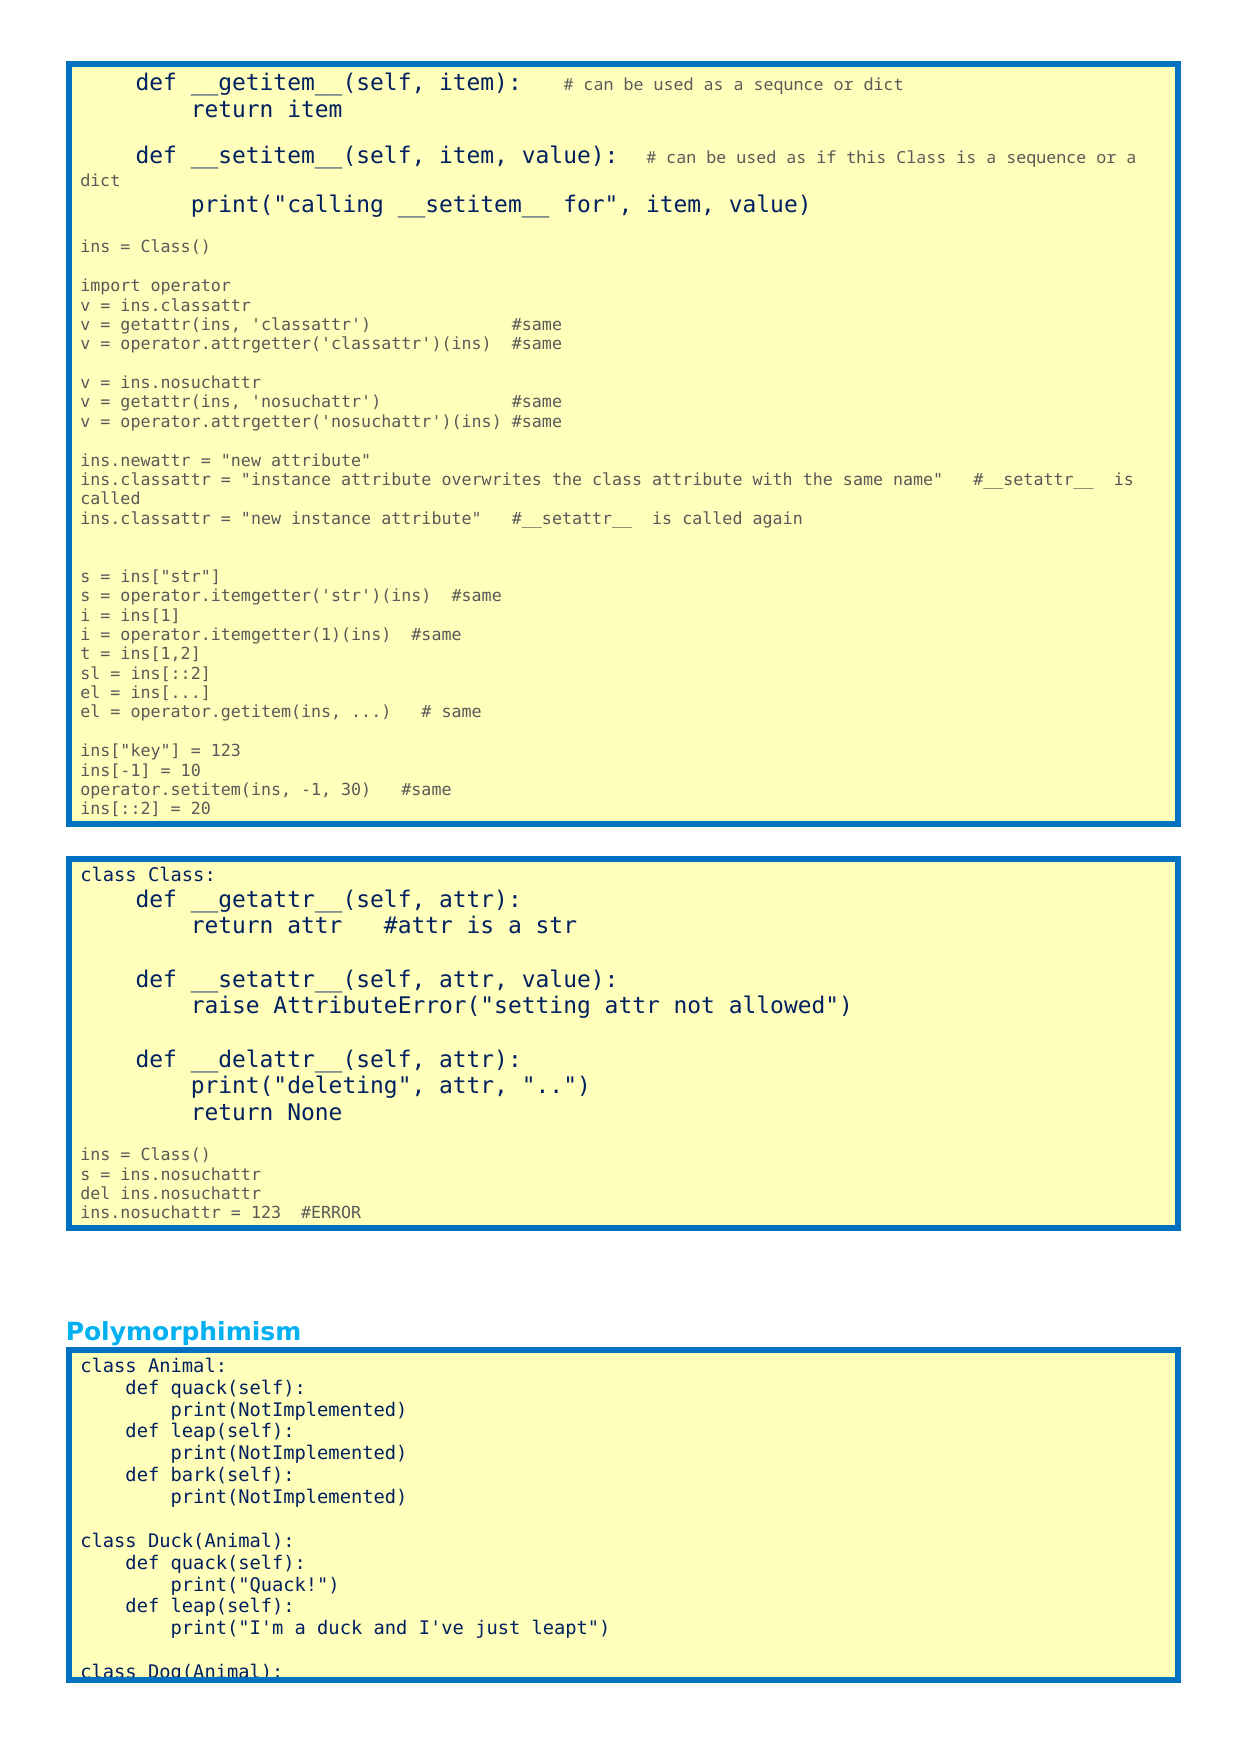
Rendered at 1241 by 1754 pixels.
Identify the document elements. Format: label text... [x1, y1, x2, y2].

text def __getattr__(self, attr): [72, 878, 1175, 904]
text def bark(self): [72, 1456, 1175, 1478]
text ins[::2] = 20 [72, 791, 1175, 821]
text print(NotImplemented) [72, 1434, 1175, 1456]
text ins.classattr = "instance attribute overwrites the class attribute with the same name" #__setattr__ is called [72, 462, 1175, 500]
text el = ins[...] [72, 675, 1175, 694]
text def __getitem__(self, item): # can be used as a sequnce or dict [72, 67, 1175, 88]
text v = ins.classattr [72, 287, 1175, 307]
title Polymorphimism [66, 1317, 1181, 1347]
text s = operator.itemgetter('str')(ins) #same [72, 578, 1175, 597]
text v = operator.attrgetter('nosuchattr')(ins) #same [72, 403, 1175, 423]
text operator.setitem(ins, -1, 30) #same [72, 772, 1175, 791]
text i = ins[1] [72, 597, 1175, 617]
text v = ins.nosuchattr [72, 365, 1175, 384]
text class Duck(Animal): [72, 1522, 1175, 1543]
text ins.newattr = "new attribute" [72, 442, 1175, 462]
text print(NotImplemented) [72, 1478, 1175, 1500]
text sl = ins[::2] [72, 655, 1175, 675]
text ins[-1] = 10 [72, 752, 1175, 772]
text def __delattr__(self, attr): [72, 1038, 1175, 1064]
text def quack(self): [72, 1368, 1175, 1390]
text v = getattr(ins, 'classattr') #same [72, 307, 1175, 326]
text print("calling __setitem__ for", item, value) [72, 183, 1175, 210]
text def quack(self): [72, 1543, 1175, 1565]
text def __setitem__(self, item, value): # can be used as if this Class is a sequence or a dict [72, 134, 1175, 183]
text return None [72, 1091, 1175, 1118]
text print("I'm a duck and I've just leapt") [72, 1609, 1175, 1631]
text class Animal: [72, 1353, 1175, 1368]
text class Dog(Animal): [72, 1653, 1175, 1677]
text raise AttributeError("setting attr not allowed") [72, 984, 1175, 1011]
text s = ins.nosuchattr [72, 1156, 1175, 1176]
text print(NotImplemented) [72, 1390, 1175, 1412]
text ins = Class() [72, 1137, 1175, 1156]
text def leap(self): [72, 1587, 1175, 1609]
text i = operator.itemgetter(1)(ins) #same [72, 617, 1175, 636]
text def __setattr__(self, attr, value): [72, 958, 1175, 984]
text t = ins[1,2] [72, 636, 1175, 655]
text return attr #attr is a str [72, 904, 1175, 931]
text class Class: [72, 862, 1175, 878]
text del ins.nosuchattr [72, 1176, 1175, 1195]
text s = ins["str"] [72, 558, 1175, 578]
text import operator [72, 268, 1175, 287]
text el = operator.getitem(ins, ...) # same [72, 694, 1175, 713]
text print("Quack!") [72, 1565, 1175, 1587]
text v = getattr(ins, 'nosuchattr') #same [72, 384, 1175, 403]
text v = operator.attrgetter('classattr')(ins) #same [72, 326, 1175, 345]
text def leap(self): [72, 1412, 1175, 1434]
text ins.nosuchattr = 123 #ERROR [72, 1195, 1175, 1225]
text ins = Class() [72, 229, 1175, 248]
text ins["key"] = 123 [72, 733, 1175, 752]
text ins.classattr = "new instance attribute" #__setattr__ is called again [72, 500, 1175, 520]
text return item [72, 88, 1175, 114]
text print("deleting", attr, "..") [72, 1064, 1175, 1091]
